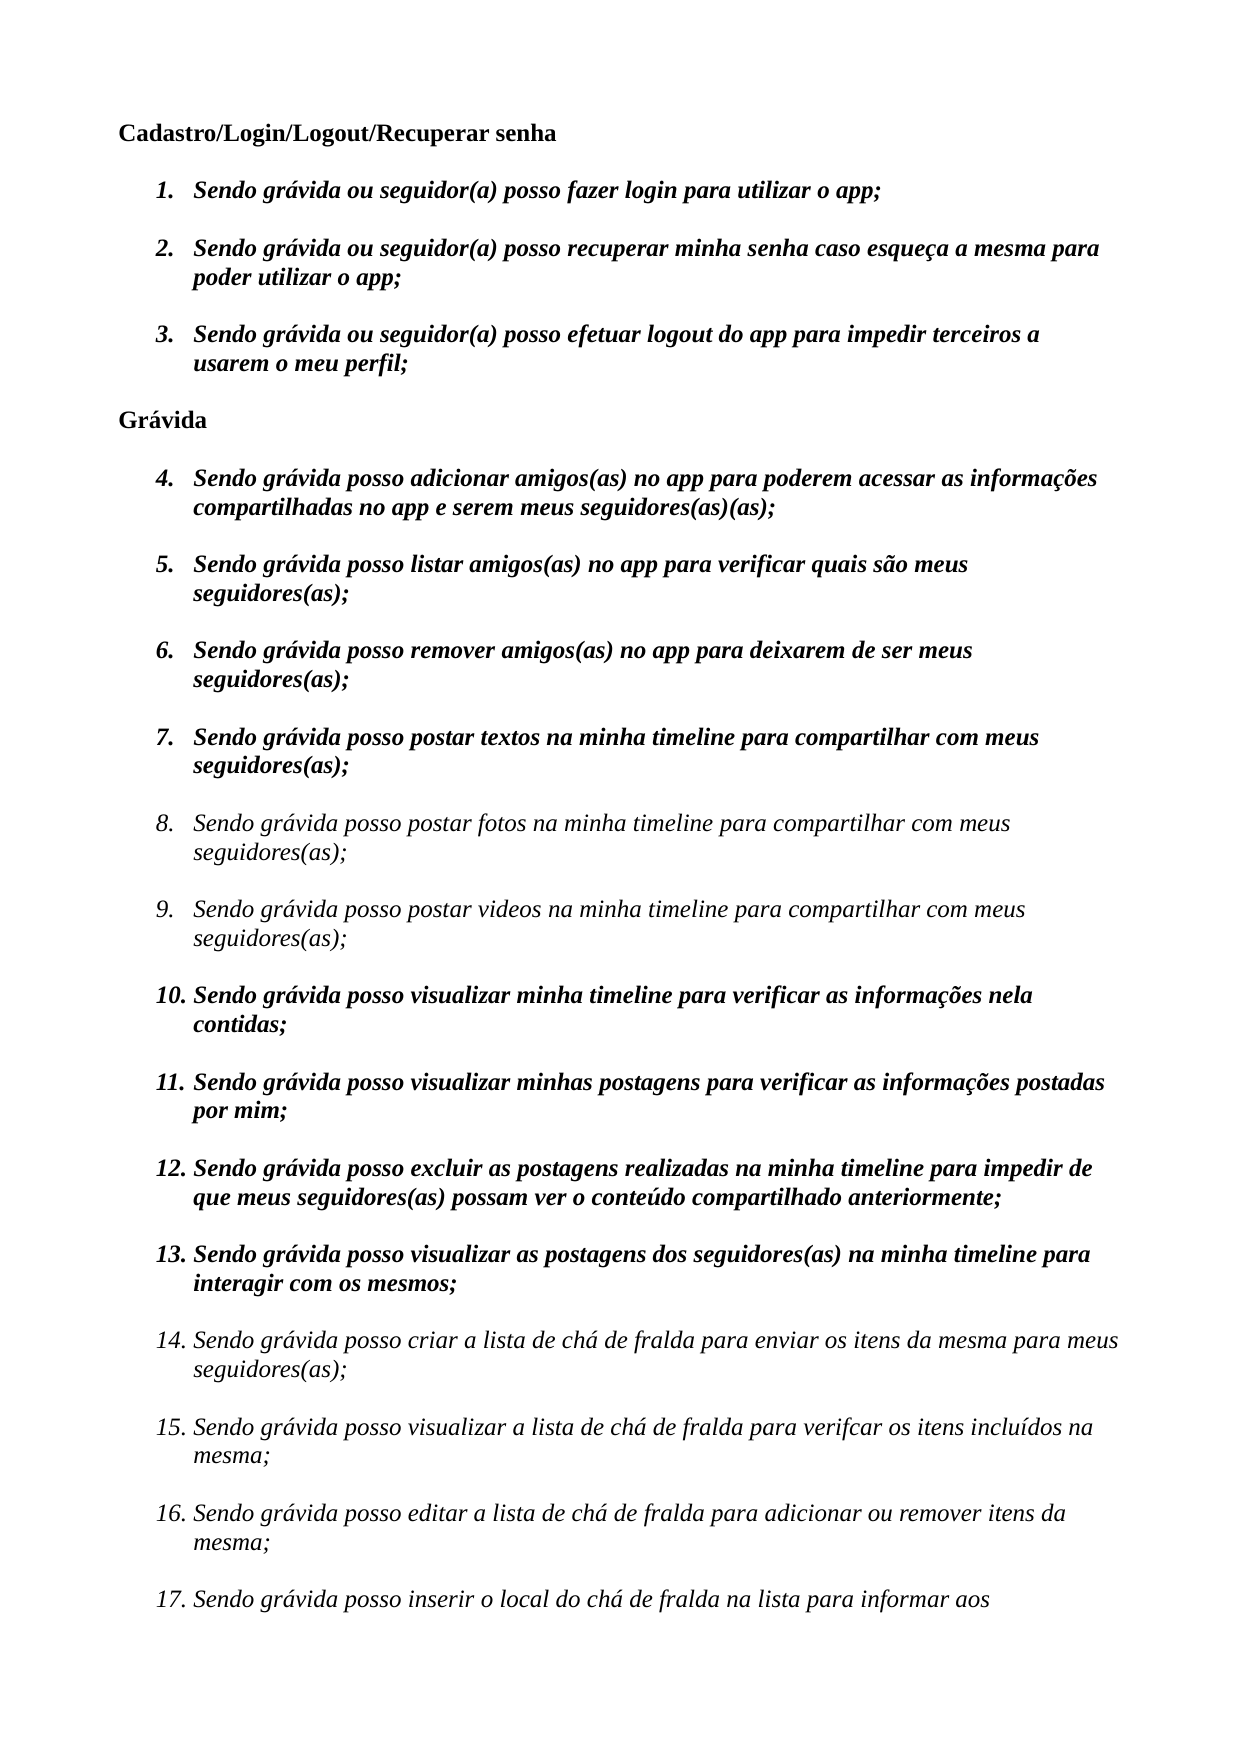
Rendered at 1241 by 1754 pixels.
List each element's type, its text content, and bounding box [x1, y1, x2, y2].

list Sendo grávida posso editar a lista de chá de fralda para adicionar ou remover itens da mesma; [156, 1498, 1122, 1556]
list Sendo grávida posso visualizar as postagens dos seguidores(as) na minha timeline para interagir com os mesmos; [156, 1239, 1122, 1297]
list Sendo grávida posso excluir as postagens realizadas na minha timeline para impedir de que meus seguidores(as) possam ver o conteúdo compartilhado anteriormente; [156, 1153, 1122, 1211]
list Sendo grávida posso postar textos na minha timeline para compartilhar com meus seguidores(as); [156, 722, 1122, 779]
list Sendo grávida ou seguidor(a) posso fazer login para utilizar o app; [156, 176, 1122, 204]
list Sendo grávida posso visualizar minha timeline para verificar as informações nela contidas; [156, 981, 1122, 1038]
list Sendo grávida ou seguidor(a) posso efetuar logout do app para impedir terceiros a usarem o meu perfil; [156, 319, 1122, 377]
text Grávida [118, 406, 1122, 434]
list Sendo grávida posso inserir o local do chá de fralda na lista para informar aos [156, 1584, 1122, 1613]
list Sendo grávida posso adicionar amigos(as) no app para poderem acessar as informações compartilhadas no app e serem meus seguidores(as)(as); [156, 463, 1122, 521]
list Sendo grávida posso postar videos na minha timeline para compartilhar com meus seguidores(as); [156, 894, 1122, 952]
list Sendo grávida posso visualizar minhas postagens para verificar as informações postadas por mim; [156, 1067, 1122, 1124]
list Sendo grávida posso listar amigos(as) no app para verificar quais são meus seguidores(as); [156, 549, 1122, 607]
list Sendo grávida posso criar a lista de chá de fralda para enviar os itens da mesma para meus seguidores(as); [156, 1326, 1122, 1383]
list Sendo grávida ou seguidor(a) posso recuperar minha senha caso esqueça a mesma para poder utilizar o app; [156, 233, 1122, 291]
text Cadastro/Login/Logout/Recuperar senha [118, 118, 1122, 147]
list Sendo grávida posso postar fotos na minha timeline para compartilhar com meus seguidores(as); [156, 808, 1122, 866]
list Sendo grávida posso remover amigos(as) no app para deixarem de ser meus seguidores(as); [156, 636, 1122, 693]
list Sendo grávida posso visualizar a lista de chá de fralda para verifcar os itens incluídos na mesma; [156, 1412, 1122, 1469]
